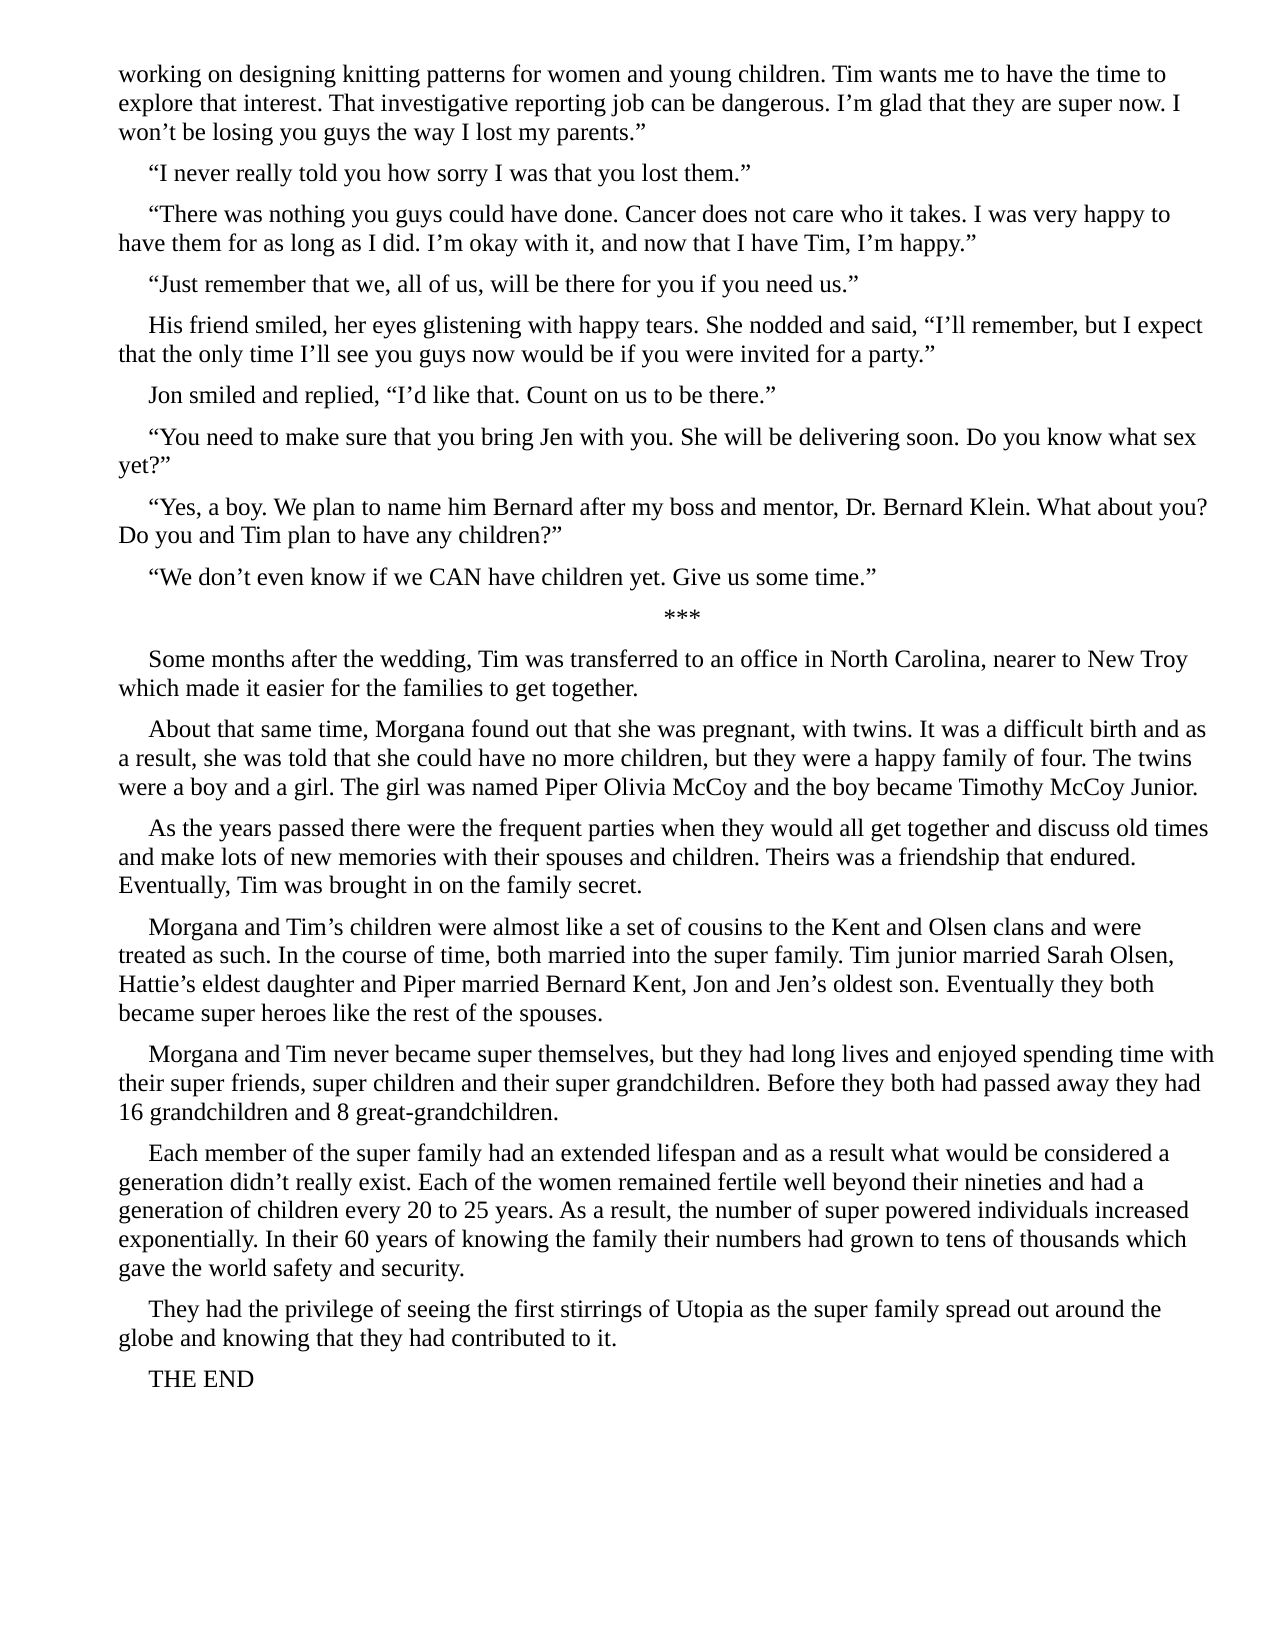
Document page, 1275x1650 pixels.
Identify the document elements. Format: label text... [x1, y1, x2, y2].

text “Yes, a boy. We plan to name him Bernard after my boss and mentor, Dr. Bernard Klein. What about you? Do you and Tim plan to have any children?” [118, 492, 1216, 549]
text THE END [118, 1364, 1216, 1393]
text Morgana and Tim’s children were almost like a set of cousins to the Kent and Olsen clans and were treated as such. In the course of time, both married into the super family. Tim junior married Sarah Olsen, Hattie’s eldest daughter and Piper married Bernard Kent, Jon and Jen’s oldest son. Eventually they both became super heroes like the rest of the spouses. [118, 912, 1216, 1027]
text “There was nothing you guys could have done. Cancer does not care who it takes. I was very happy to have them for as long as I did. I’m okay with it, and now that I have Tim, I’m happy.” [118, 199, 1216, 257]
text Some months after the wedding, Tim was transferred to an office in North Carolina, nearer to New Troy which made it easier for the families to get together. [118, 644, 1216, 702]
text About that same time, Morgana found out that she was pregnant, with twins. It was a difficult birth and as a result, she was told that she could have no more children, but they were a happy family of four. The twins were a boy and a girl. The girl was named Piper Olivia McCoy and the boy became Timothy McCoy Junior. [118, 714, 1216, 800]
text “We don’t even know if we CAN have children yet. Give us some time.” [118, 562, 1216, 590]
text Each member of the super family had an extended lifespan and as a result what would be considered a generation didn’t really exist. Each of the women remained fertile well beyond their nineties and had a generation of children every 20 to 25 years. As a result, the number of super powered individuals increased exponentially. In their 60 years of knowing the family their numbers had grown to tens of thousands which gave the world safety and security. [118, 1138, 1216, 1282]
text “You need to make sure that you bring Jen with you. She will be delivering soon. Do you know what sex yet?” [118, 422, 1216, 479]
text working on designing knitting patterns for women and young children. Tim wants me to have the time to explore that interest. That investigative reporting job can be dangerous. I’m glad that they are super now. I won’t be losing you guys the way I lost my parents.” [118, 59, 1216, 145]
text They had the privilege of seeing the first stirrings of Utopia as the super family spread out around the globe and knowing that they had contributed to it. [118, 1294, 1216, 1352]
text “I never really told you how sorry I was that you lost them.” [118, 158, 1216, 187]
text *** [118, 603, 1216, 632]
text “Just remember that we, all of us, will be there for you if you need us.” [118, 269, 1216, 298]
text His friend smiled, her eyes glistening with happy tears. She nodded and said, “I’ll remember, but I expect that the only time I’ll see you guys now would be if you were invited for a party.” [118, 310, 1216, 368]
text Jon smiled and replied, “I’d like that. Count on us to be there.” [118, 380, 1216, 409]
text Morgana and Tim never became super themselves, but they had long lives and enjoyed spending time with their super friends, super children and their super grandchildren. Before they both had passed away they had 16 grandchildren and 8 great-grandchildren. [118, 1039, 1216, 1125]
text As the years passed there were the frequent parties when they would all get together and discuss old times and make lots of new memories with their spouses and children. Theirs was a friendship that endured. Eventually, Tim was brought in on the family secret. [118, 813, 1216, 899]
